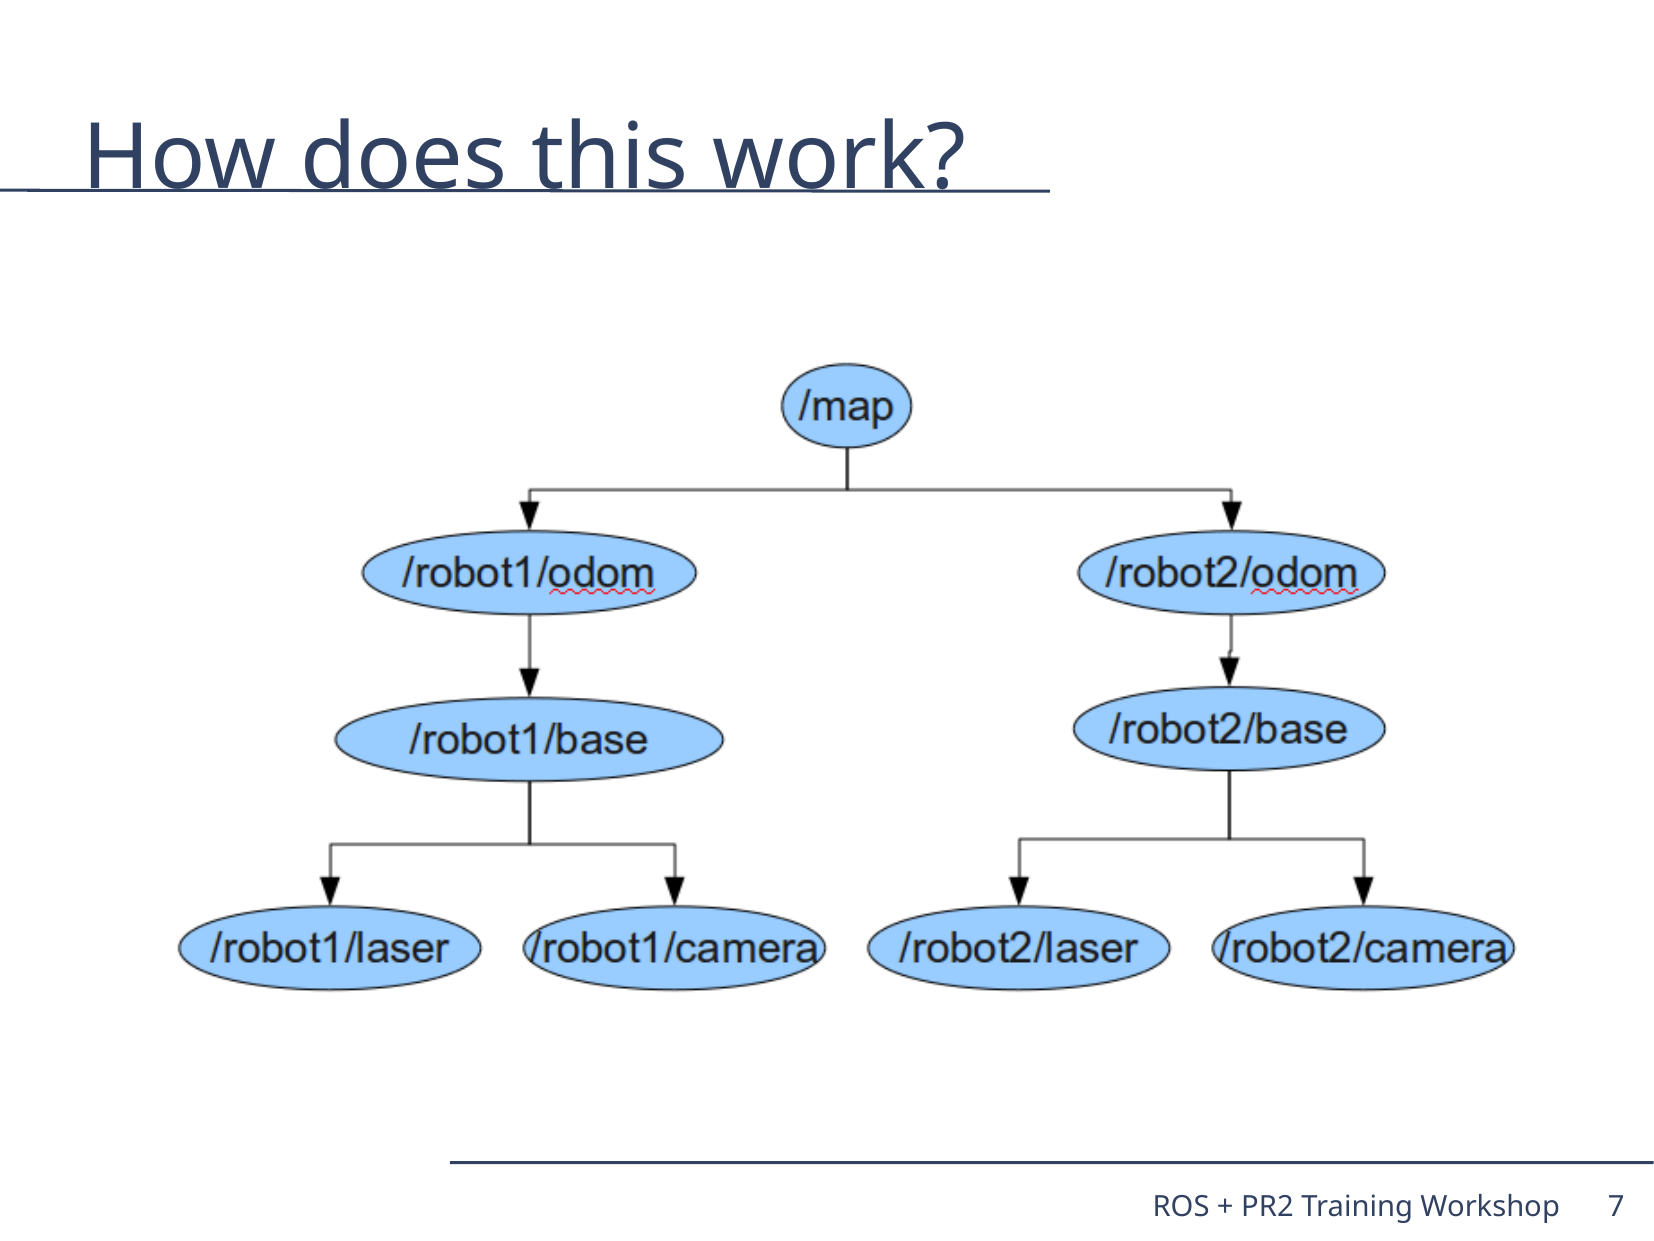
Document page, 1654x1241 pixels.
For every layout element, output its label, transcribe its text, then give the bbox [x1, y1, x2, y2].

title How does this work? [82, 49, 1571, 257]
picture [112, 300, 1576, 1126]
